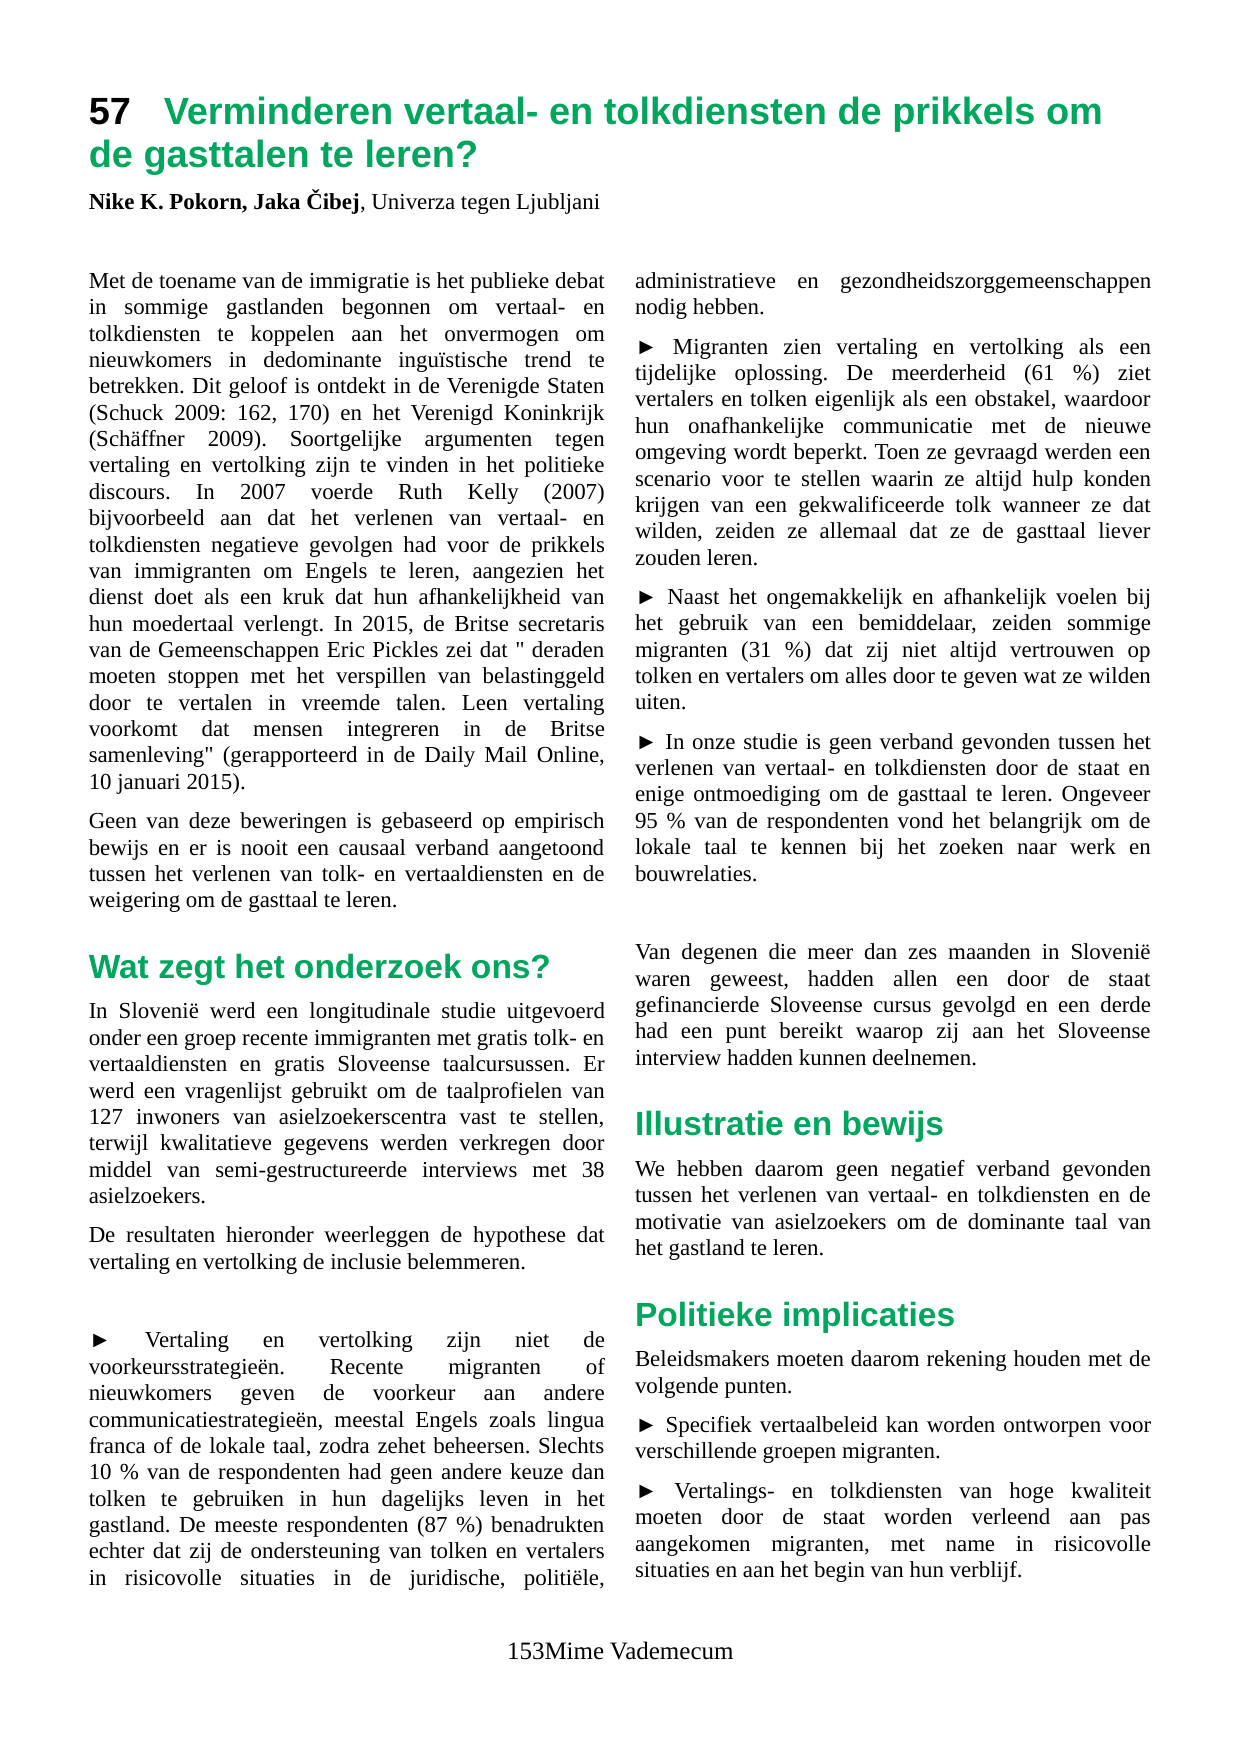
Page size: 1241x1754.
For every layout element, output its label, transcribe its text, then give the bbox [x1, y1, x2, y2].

subtitle Verminderen vertaal- en tolkdiensten de prikkels om de gasttalen te leren? [88, 88, 1152, 176]
subtitle Illustratie en bewijs [635, 1104, 1152, 1143]
text ► In onze studie is geen verband gevonden tussen het verlenen van vertaal- en tolkdiensten door de staat en enige ontmoediging om de gasttaal te leren. Ongeveer 95 % van de respondenten vond het belangrijk om de lokale taal te kennen bij het zoeken naar werk en bouwrelaties. [635, 728, 1152, 886]
text Geen van deze beweringen is gebaseerd op empirisch bewijs en er is nooit een causaal verband aangetoond tussen het verlenen van tolk- en vertaaldiensten en de weigering om de gasttaal te leren. [88, 807, 605, 913]
text Beleidsmakers moeten daarom rekening houden met de volgende punten. [635, 1346, 1152, 1398]
text ► Vertalings- en tolkdiensten van hoge kwaliteit moeten door de staat worden verleend aan pas aangekomen migranten, met name in risicovolle situaties en aan het begin van hun verblijf. [635, 1477, 1152, 1582]
text Nike K. Pokorn, Jaka Čibej, Univerza tegen Ljubljani [88, 188, 1152, 215]
text Van degenen die meer dan zes maanden in Slovenië waren geweest, hadden allen een door de staat gefinancierde Sloveense cursus gevolgd en een derde had een punt bereikt waarop zij aan het Sloveense interview hadden kunnen deelnemen. [635, 938, 1152, 1070]
text ► Naast het ongemakkelijk en afhankelijk voelen bij het gebruik van een bemiddelaar, zeiden sommige migranten (31 %) dat zij niet altijd vertrouwen op tolken en vertalers om alles door te geven wat ze wilden uiten. [635, 583, 1152, 715]
text Met de toename van de immigratie is het publieke debat in sommige gastlanden begonnen om vertaal- en tolkdiensten te koppelen aan het onvermogen om nieuwkomers in dedominante inguïstische trend te betrekken. Dit geloof is ontdekt in de Verenigde Staten (Schuck 2009: 162, 170) en het Verenigd Koninkrijk (Schäffner 2009). Soortgelijke argumenten tegen vertaling en vertolking zijn te vinden in het politieke discours. In 2007 voerde Ruth Kelly (2007) bijvoorbeeld aan dat het verlenen van vertaal- en tolkdiensten negatieve gevolgen had voor de prikkels van immigranten om Engels te leren, aangezien het dienst doet als een kruk dat hun afhankelijkheid van hun moedertaal verlengt. In 2015, de Britse secretaris van de Gemeenschappen Eric Pickles zei dat " deraden moeten stoppen met het verspillen van belastinggeld door te vertalen in vreemde talen. Leen vertaling voorkomt dat mensen integreren in de Britse samenleving" (gerapporteerd in de Daily Mail Online, 10 januari 2015). [88, 267, 605, 794]
text In Slovenië werd een longitudinale studie uitgevoerd onder een groep recente immigranten met gratis tolk- en vertaaldiensten en gratis Sloveense taalcursussen. Er werd een vragenlijst gebruikt om de taalprofielen van 127 inwoners van asielzoekerscentra vast te stellen, terwijl kwalitatieve gegevens werden verkregen door middel van semi-gestructureerde interviews met 38 asielzoekers. [88, 998, 605, 1208]
subtitle Politieke implicaties [635, 1294, 1152, 1333]
text ► Migranten zien vertaling en vertolking als een tijdelijke oplossing. De meerderheid (61 %) ziet vertalers en tolken eigenlijk als een obstakel, waardoor hun onafhankelijke communicatie met de nieuwe omgeving wordt beperkt. Toen ze gevraagd werden een scenario voor te stellen waarin ze altijd hulp konden krijgen van een gekwalificeerde tolk wanneer ze dat wilden, zeiden ze allemaal dat ze de gasttaal liever zouden leren. [635, 333, 1152, 570]
text We hebben daarom geen negatief verband gevonden tussen het verlenen van vertaal- en tolkdiensten en de motivatie van asielzoekers om de dominante taal van het gastland te leren. [635, 1155, 1152, 1261]
text ► Specifiek vertaalbeleid kan worden ontworpen voor verschillende groepen migranten. [635, 1411, 1152, 1464]
text De resultaten hieronder weerleggen de hypothese dat vertaling en vertolking de inclusie belemmeren. [88, 1221, 605, 1274]
subtitle Wat zegt het onderzoek ons? [88, 946, 605, 985]
text ► Vertaling en vertolking zijn niet de voorkeursstrategieën. Recente migranten of nieuwkomers geven de voorkeur aan andere communicatiestrategieën, meestal Engels zoals lingua franca of de lokale taal, zodra zehet beheersen. Slechts 10 % van de respondenten had geen andere keuze dan tolken te gebruiken in hun dagelijks leven in het gastland. De meeste respondenten (87 %) benadrukten echter dat zij de ondersteuning van tolken en vertalers in risicovolle situaties in de juridische, politiële, [88, 1327, 605, 1590]
text administratieve en gezondheidszorggemeenschappen nodig hebben. [635, 267, 1152, 320]
